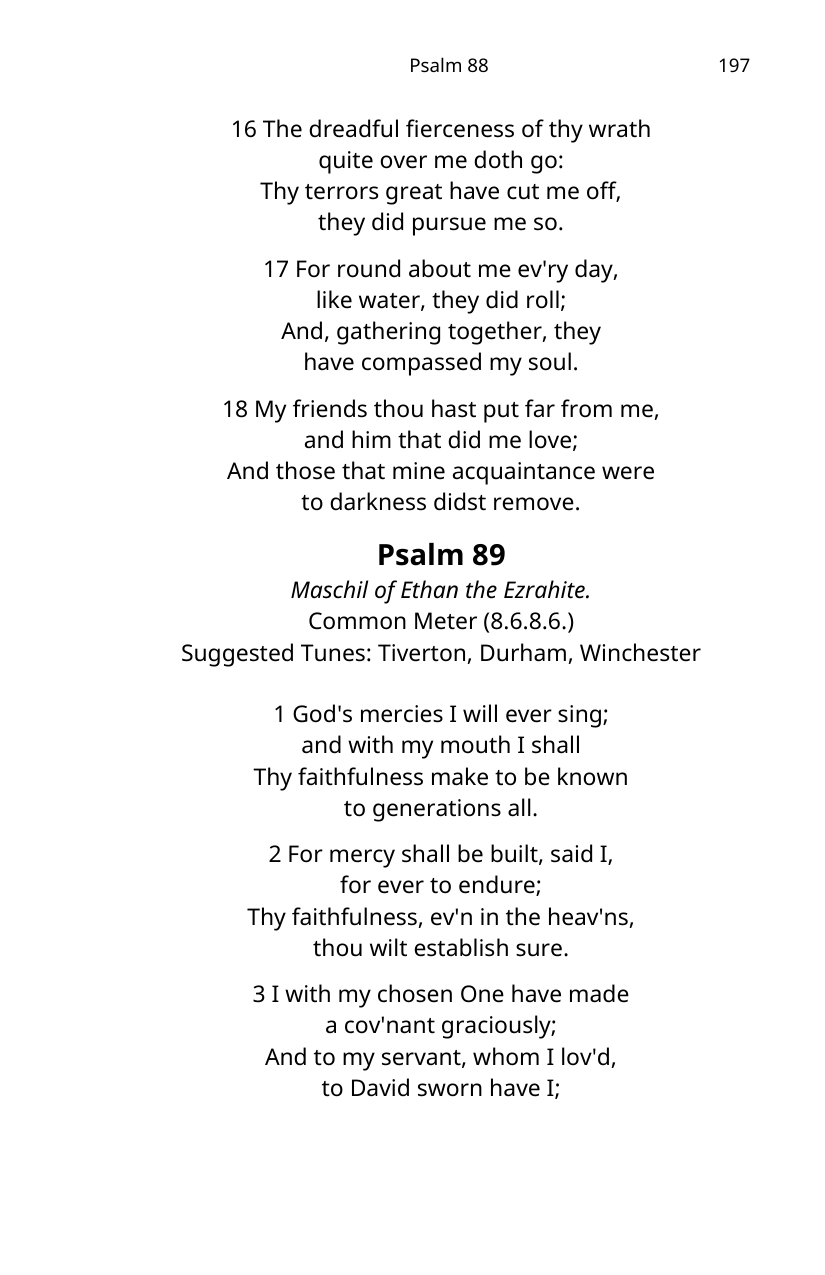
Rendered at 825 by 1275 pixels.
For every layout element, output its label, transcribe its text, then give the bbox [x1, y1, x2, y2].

text Suggested Tunes: Tiverton, Durham, Winchester [132, 637, 750, 668]
text 3 I with my chosen One have made a cov'nant graciously; And to my servant, whom I lov'd, to David sworn have I; [132, 978, 750, 1103]
text 18 My friends thou hast put far from me, and him that did me love; And those that mine acquaintance were to darkness didst remove. [132, 392, 750, 517]
text 16 The dreadful fierceness of thy wrath quite over me doth go: Thy terrors great have cut me off, they did pursue me so. [132, 112, 750, 237]
text Maschil of Ethan the Ezrahite. [132, 574, 750, 606]
subtitle Common Meter (8.6.8.6.) [132, 606, 750, 637]
subtitle Psalm 89 [132, 532, 750, 574]
text 17 For round about me ev'ry day, like water, they did roll; And, gathering together, they have compassed my soul. [132, 252, 750, 377]
text 2 For mercy shall be built, said I, for ever to endure; Thy faithfulness, ev'n in the heav'ns, thou wilt establish sure. [132, 838, 750, 963]
text 1 God's mercies I will ever sing; and with my mouth I shall Thy faithfulness make to be known to generations all. [132, 698, 750, 823]
